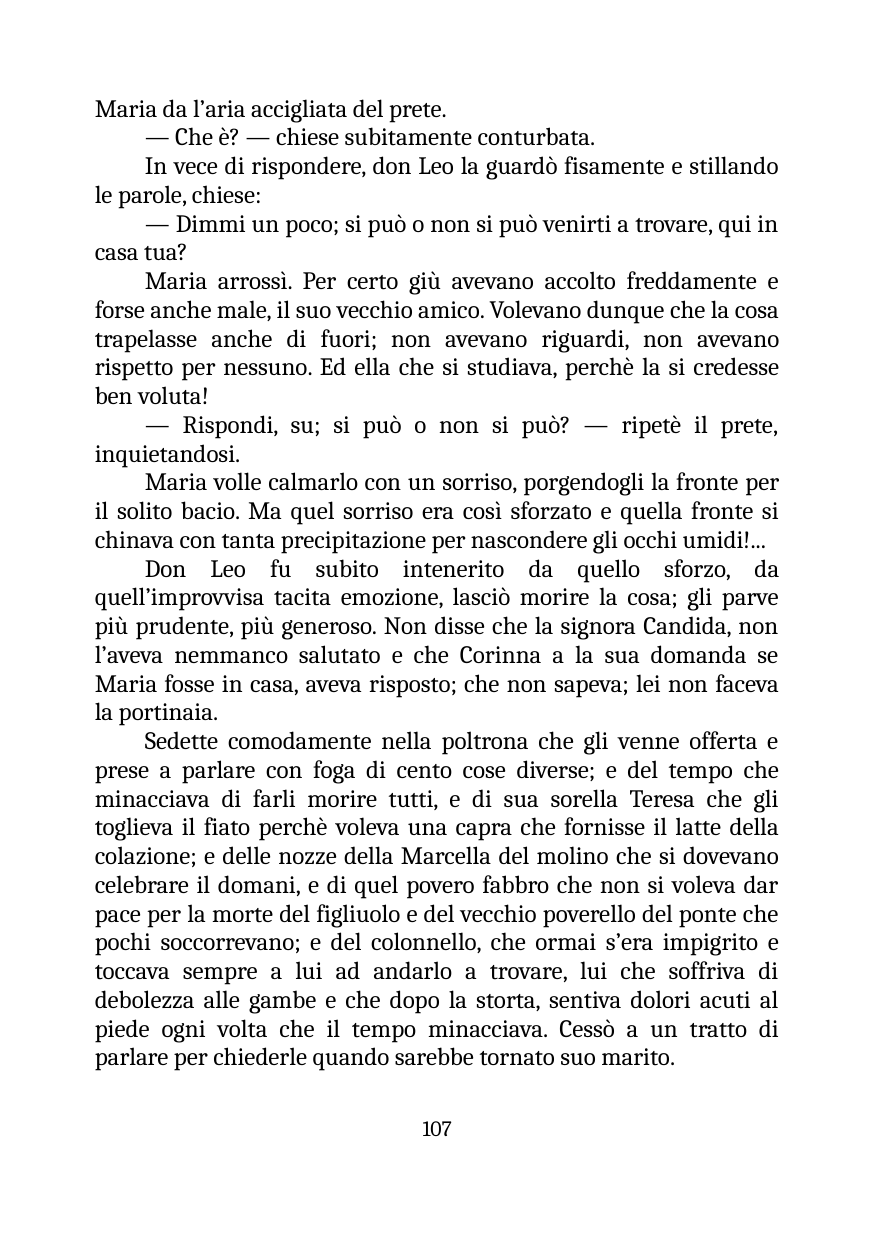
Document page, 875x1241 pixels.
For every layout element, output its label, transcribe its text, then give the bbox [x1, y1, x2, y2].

text Maria volle calmarlo con un sorriso, porgendogli la fronte per il solito bacio. Ma quel sorriso era così sforzato e quella fronte si chinava con tanta precipitazione per nascondere gli occhi umidi!... [94, 468, 779, 554]
text — Rispondi, su; si può o non si può? — ripetè il prete, inquietandosi. [94, 411, 779, 468]
text Don Leo fu subito intenerito da quello sforzo, da quell’improvvisa tacita emozione, lasciò morire la cosa; gli parve più prudente, più generoso. Non disse che la signora Candida, non l’aveva nemmanco salutato e che Corinna a la sua domanda se Maria fosse in casa, aveva risposto; che non sapeva; lei non faceva la portinaia. [94, 554, 779, 727]
text — Dimmi un poco; si può o non si può venirti a trovare, qui in casa tua? [94, 209, 779, 267]
text Maria da l’aria accigliata del prete. [94, 94, 779, 123]
text In vece di rispondere, don Leo la guardò fisamente e stillando le parole, chiese: [94, 152, 779, 209]
text Sedette comodamente nella poltrona che gli venne offerta e prese a parlare con foga di cento cose diverse; e del tempo che minacciava di farli morire tutti, e di sua sorella Teresa che gli toglieva il fiato perchè voleva una capra che fornisse il latte della colazione; e delle nozze della Marcella del molino che si dovevano celebrare il domani, e di quel povero fabbro che non si voleva dar pace per la morte del figliuolo e del vecchio poverello del ponte che pochi soccorrevano; e del colonnello, che ormai s’era impigrito e toccava sempre a lui ad andarlo a trovare, lui che soffriva di debolezza alle gambe e che dopo la storta, sentiva dolori acuti al piede ogni volta che il tempo minacciava. Cessò a un tratto di parlare per chiederle quando sarebbe tornato suo marito. [94, 727, 779, 1072]
text — Che è? — chiese subitamente conturbata. [94, 123, 779, 152]
text Maria arrossì. Per certo giù avevano accolto freddamente e forse anche male, il suo vecchio amico. Volevano dunque che la cosa trapelasse anche di fuori; non avevano riguardi, non avevano rispetto per nessuno. Ed ella che si studiava, perchè la si credesse ben voluta! [94, 267, 779, 411]
